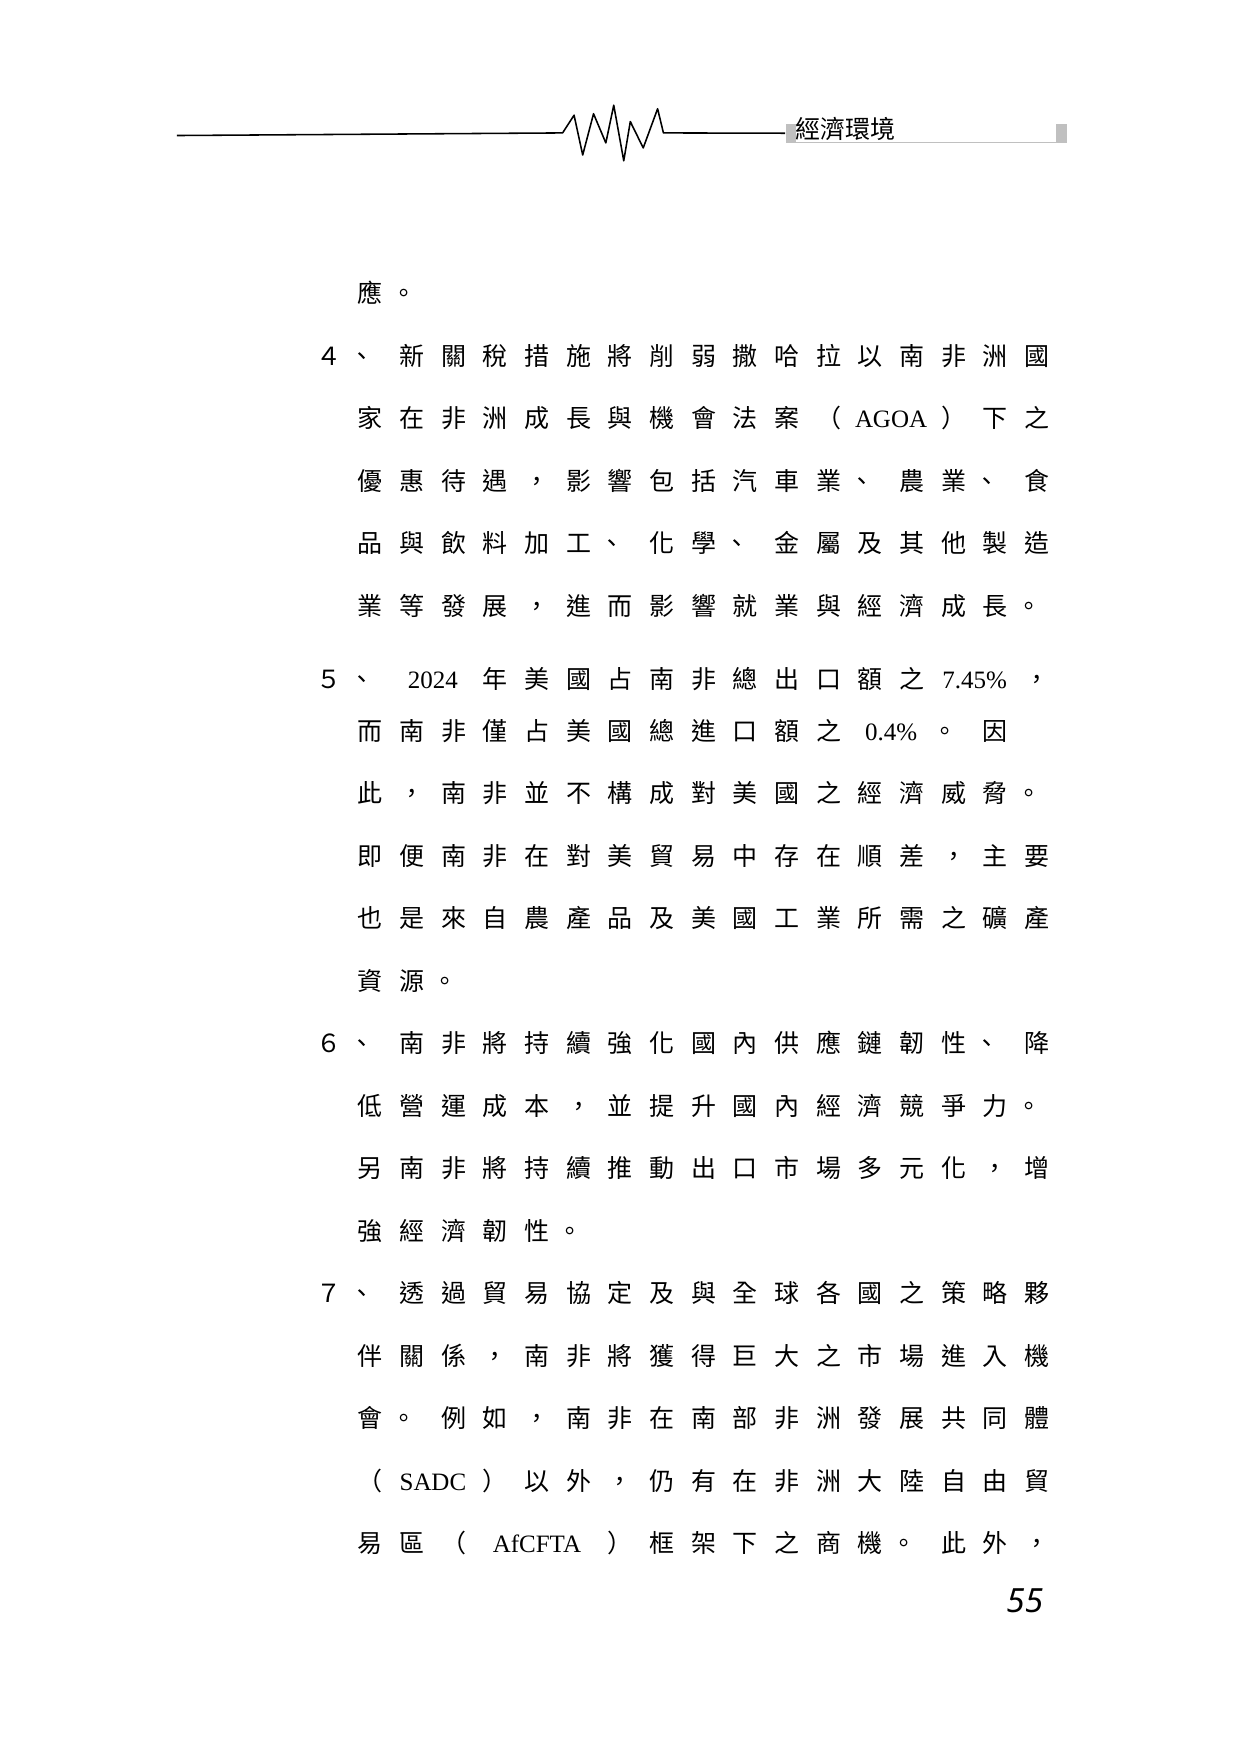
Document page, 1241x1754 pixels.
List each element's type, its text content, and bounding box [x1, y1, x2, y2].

text ７、透過貿易協定及與全球各國之策略夥伴關係，南非將獲得巨大之市場進入機會。例如，南非在南部非洲發展共同體（SADC）以外，仍有在非洲大陸自由貿易區（AfCFTA）框架下之商機。此外， [281, 1250, 1058, 1563]
text ６、南非將持續強化國內供應鏈韌性、降低營運成本，並提升國內經濟競爭力。另南非將持續推動出口市場多元化，增強經濟韌性。 [281, 1000, 1058, 1250]
text 應。 [281, 250, 1058, 313]
text ５、2024年美國占南非總出口額之7.45%，而南非僅占美國總進口額之0.4%。因此，南非並不構成對美國之經濟威脅。即便南非在對美貿易中存在順差，主要也是來自農產品及美國工業所需之礦產資源。 [281, 625, 1058, 1000]
text ４、新關稅措施將削弱撒哈拉以南非洲國家在非洲成長與機會法案（AGOA）下之優惠待遇，影響包括汽車業、農業、食品與飲料加工、化學、金屬及其他製造業等發展，進而影響就業與經濟成長。 [281, 313, 1058, 625]
